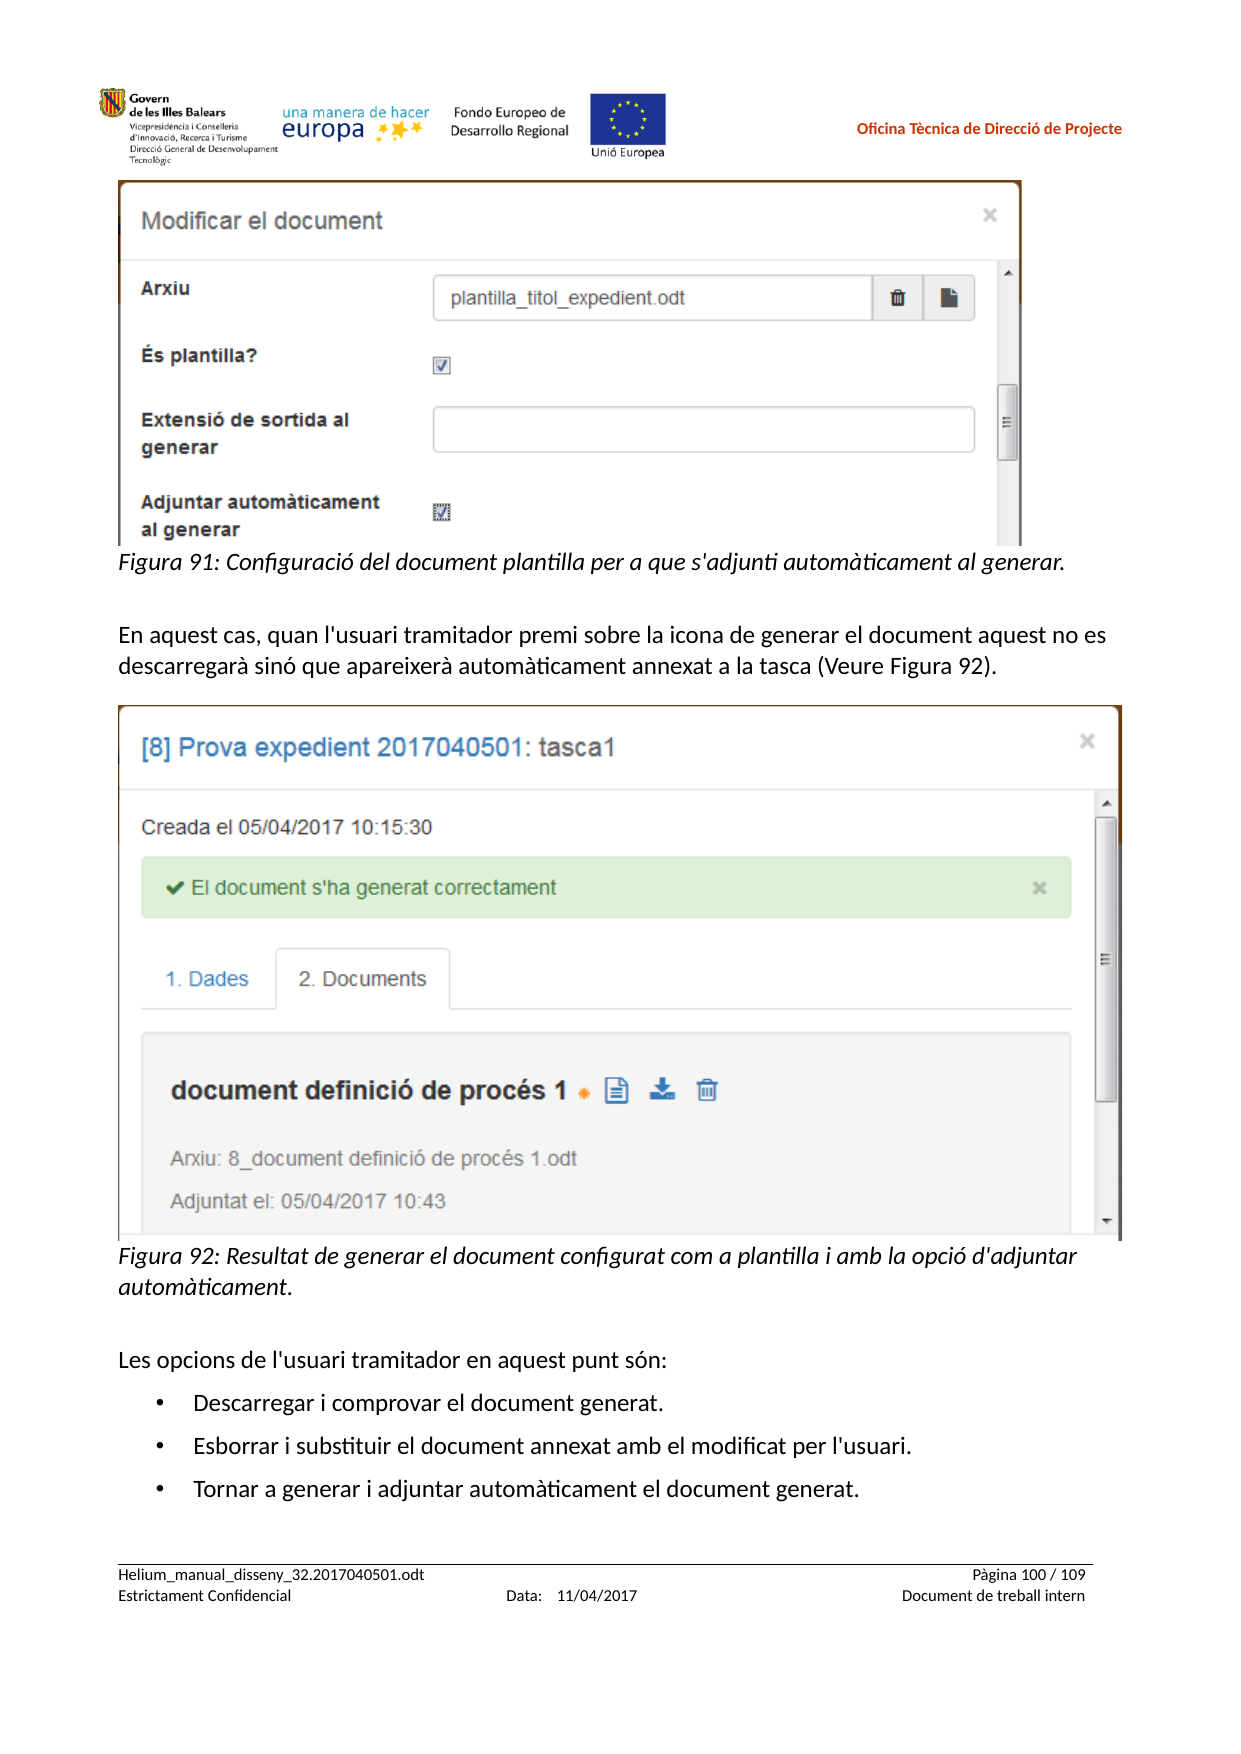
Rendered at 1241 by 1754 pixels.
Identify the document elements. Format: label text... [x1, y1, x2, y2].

picture [118, 180, 1022, 546]
list Esborrar i substituir el document annexat amb el modificat per l'usuari. [156, 1431, 1122, 1461]
list Tornar a generar i adjuntar automàticament el document generat. [156, 1473, 1122, 1504]
text Figura 91: Configuració del document plantilla per a que s'adjunti automàticament al generar. [118, 180, 1122, 576]
text En aquest cas, quan l'usuari tramitador premi sobre la icona de generar el document aquest no es descarregarà sinó que apareixerà automàticament annexat a la tasca (Veure Figura 92). [118, 619, 1122, 680]
text Les opcions de l'usuari tramitador en aquest punt són: [118, 1344, 1122, 1375]
picture [99, 87, 668, 166]
text Figura 92: Resultat de generar el document configurat com a plantilla i amb la opció d'adjuntar automàticament. [118, 1241, 1122, 1301]
list Descarregar i comprovar el document generat. [156, 1387, 1122, 1418]
picture [118, 705, 1123, 1241]
